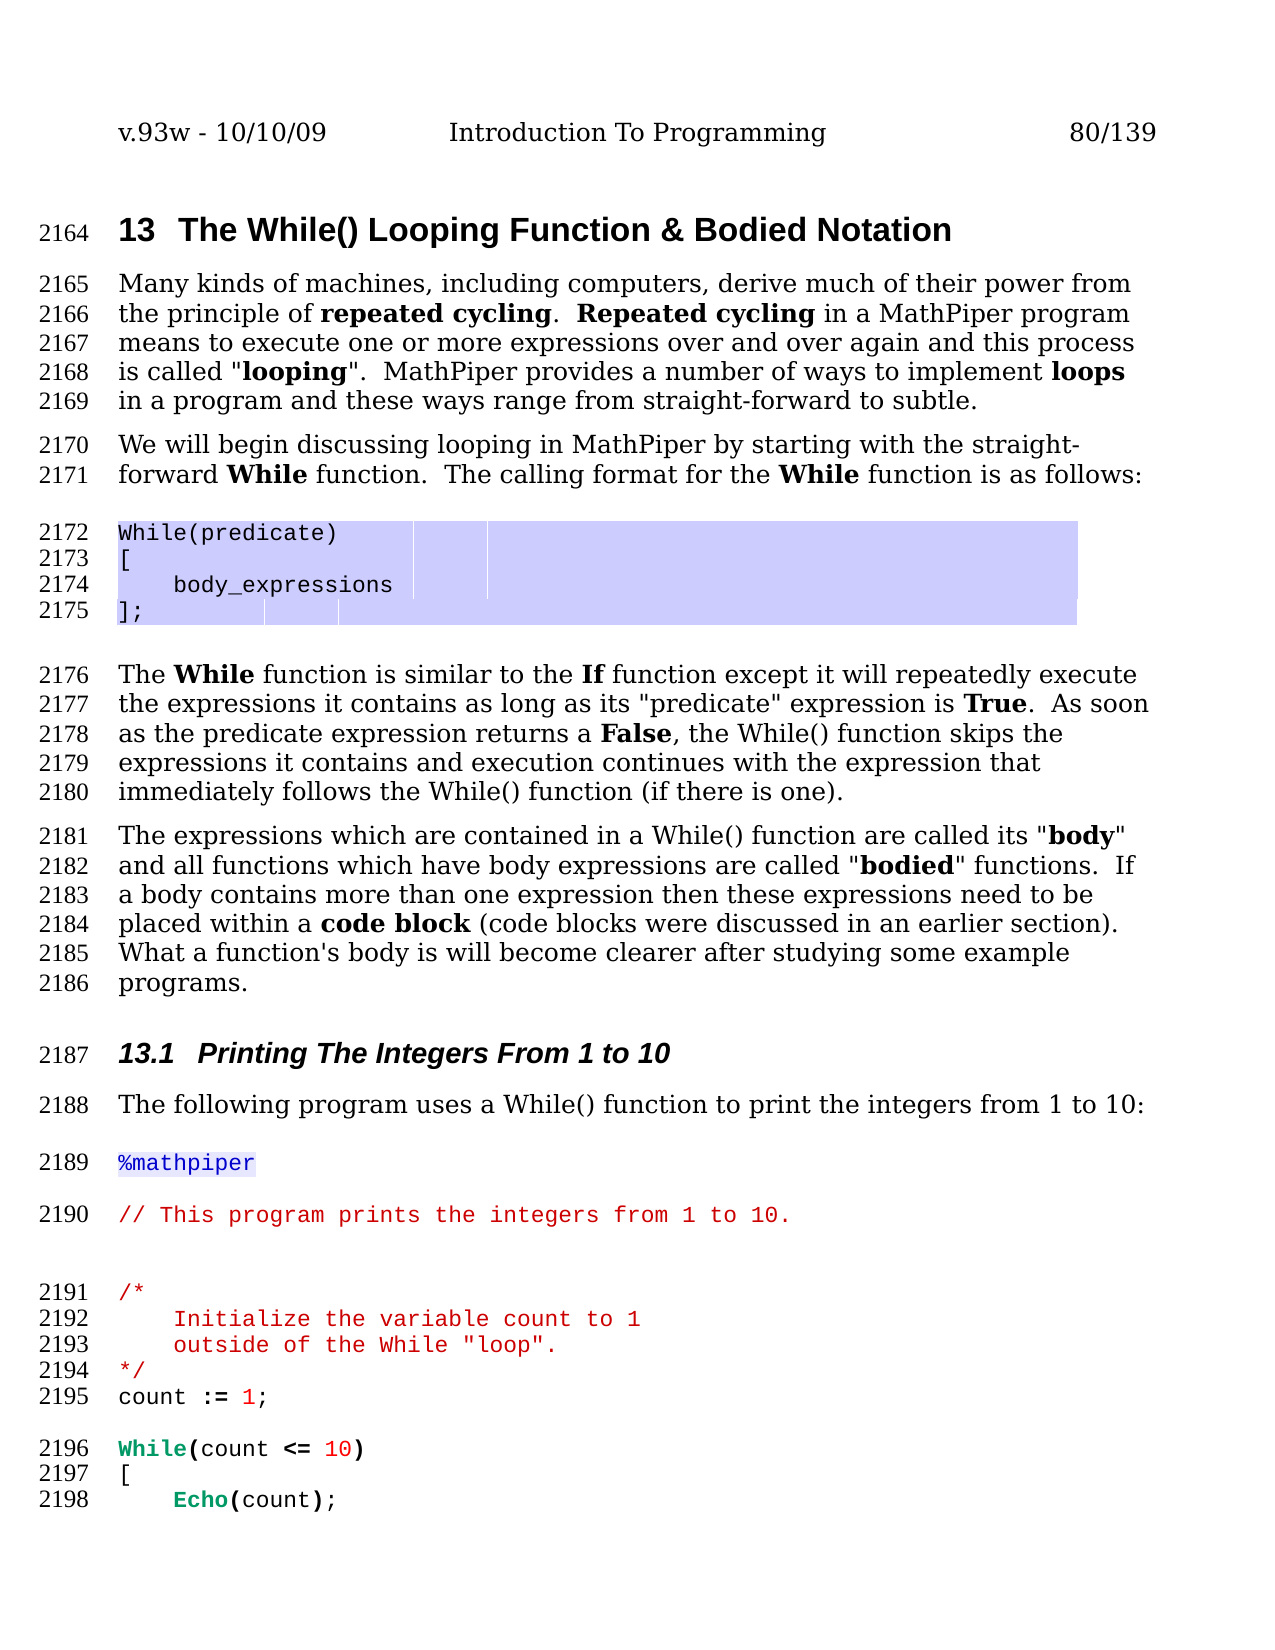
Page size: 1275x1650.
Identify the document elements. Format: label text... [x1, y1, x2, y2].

text [ [118, 1463, 1157, 1489]
subtitle Printing The Integers From 1 to 10 [118, 1036, 1157, 1069]
text Many kinds of machines, including computers, derive much of their power from the principle of repeated cycling. Repeated cycling in a MathPiper program means to execute one or more expressions over and over again and this process is called "looping". MathPiper provides a number of ways to implement loops in a program and these ways range from straight-forward to subtle. [118, 269, 1157, 416]
text The expressions which are contained in a While() function are called its "body" and all functions which have body expressions are called "bodied" functions. If a body contains more than one expression then these expressions need to be placed within a code block (code blocks were discussed in an earlier section). What a function's body is will become clearer after studying some example programs. [118, 821, 1157, 997]
text We will begin discussing looping in MathPiper by starting with the straight-forward While function. The calling format for the While function is as follows: [118, 431, 1157, 489]
text While(predicate) [118, 521, 1157, 547]
subtitle The While() Looping Function & Bodied Notation [118, 210, 1157, 248]
text Initialize the variable count to 1 [118, 1307, 1157, 1333]
text The following program uses a While() function to print the integers from 1 to 10: [118, 1090, 1157, 1119]
text */ [118, 1359, 1157, 1385]
text outside of the While "loop". [118, 1333, 1157, 1359]
text While(count <= 10) [118, 1437, 1157, 1463]
text [ [118, 547, 1157, 573]
text body_expressions [118, 573, 1157, 599]
text // This program prints the integers from 1 to 10. [118, 1203, 1157, 1229]
text count := 1; [118, 1385, 1157, 1411]
text ]; [117, 599, 1157, 625]
text Echo(count); [118, 1489, 1157, 1515]
text /* [118, 1281, 1157, 1307]
text %mathpiper [118, 1152, 1157, 1177]
text The While function is similar to the If function except it will repeatedly execute the expressions it contains as long as its "predicate" expression is True. As soon as the predicate expression returns a False, the While() function skips the expressions it contains and execution continues with the expression that immediately follows the While() function (if there is one). [118, 660, 1157, 806]
